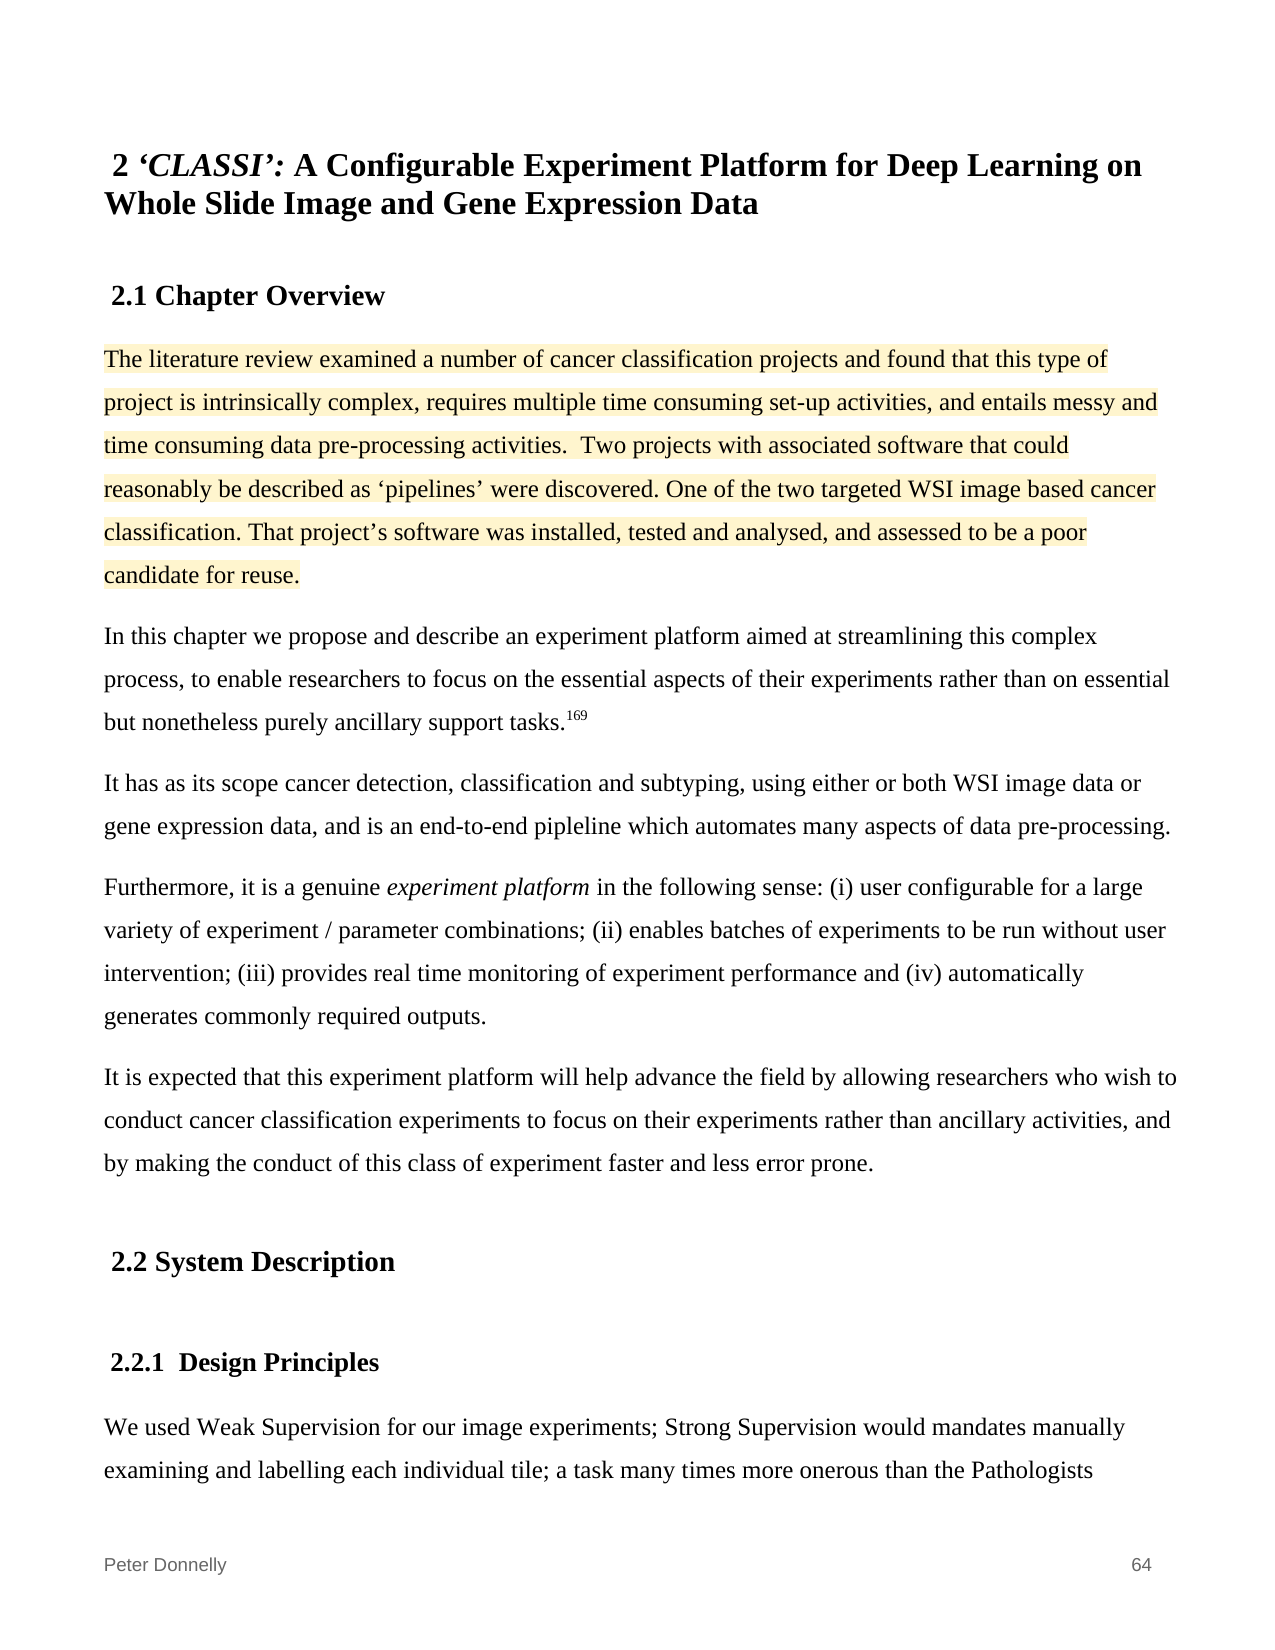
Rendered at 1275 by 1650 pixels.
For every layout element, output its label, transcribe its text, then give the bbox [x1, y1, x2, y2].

subtitle Chapter Overview [103, 278, 1181, 312]
text The literature review examined a number of cancer classification projects and found that this type of project is intrinsically complex, requires multiple time consuming set-up activities, and entails messy and time consuming data pre-processing activities. Two projects with associated software that could reasonably be described as ‘pipelines’ were discovered. One of the two targeted WSI image based cancer classification. That project’s software was installed, tested and analysed, and assessed to be a poor candidate for reuse. [103, 344, 1181, 589]
subtitle ‘CLASSI’: A Configurable Experiment Platform for Deep Learning on Whole Slide Image and Gene Expression Data [103, 145, 1181, 221]
subtitle Design Principles [103, 1346, 1181, 1377]
subtitle System Description [103, 1244, 1181, 1278]
text It is expected that this experiment platform will help advance the field by allowing researchers who wish to conduct cancer classification experiments to focus on their experiments rather than ancillary activities, and by making the conduct of this class of experiment faster and less error prone. [103, 1062, 1181, 1177]
text We used Weak Supervision for our image experiments; Strong Supervision would mandates manually examining and labelling each individual tile; a task many times more onerous than the Pathologists [103, 1412, 1181, 1484]
text In this chapter we propose and describe an experiment platform aimed at streamlining this complex process, to enable researchers to focus on the essential aspects of their experiments rather than on essential but nonetheless purely ancillary support tasks. [103, 621, 1181, 736]
text Furthermore, it is a genuine experiment platform in the following sense: (i) user configurable for a large variety of experiment / parameter combinations; (ii) enables batches of experiments to be run without user intervention; (iii) provides real time monitoring of experiment performance and (iv) automatically generates commonly required outputs. [103, 872, 1181, 1030]
text It has as its scope cancer detection, classification and subtyping, using either or both WSI image data or gene expression data, and is an end-to-end pipleline which automates many aspects of data pre-processing. [103, 768, 1181, 840]
